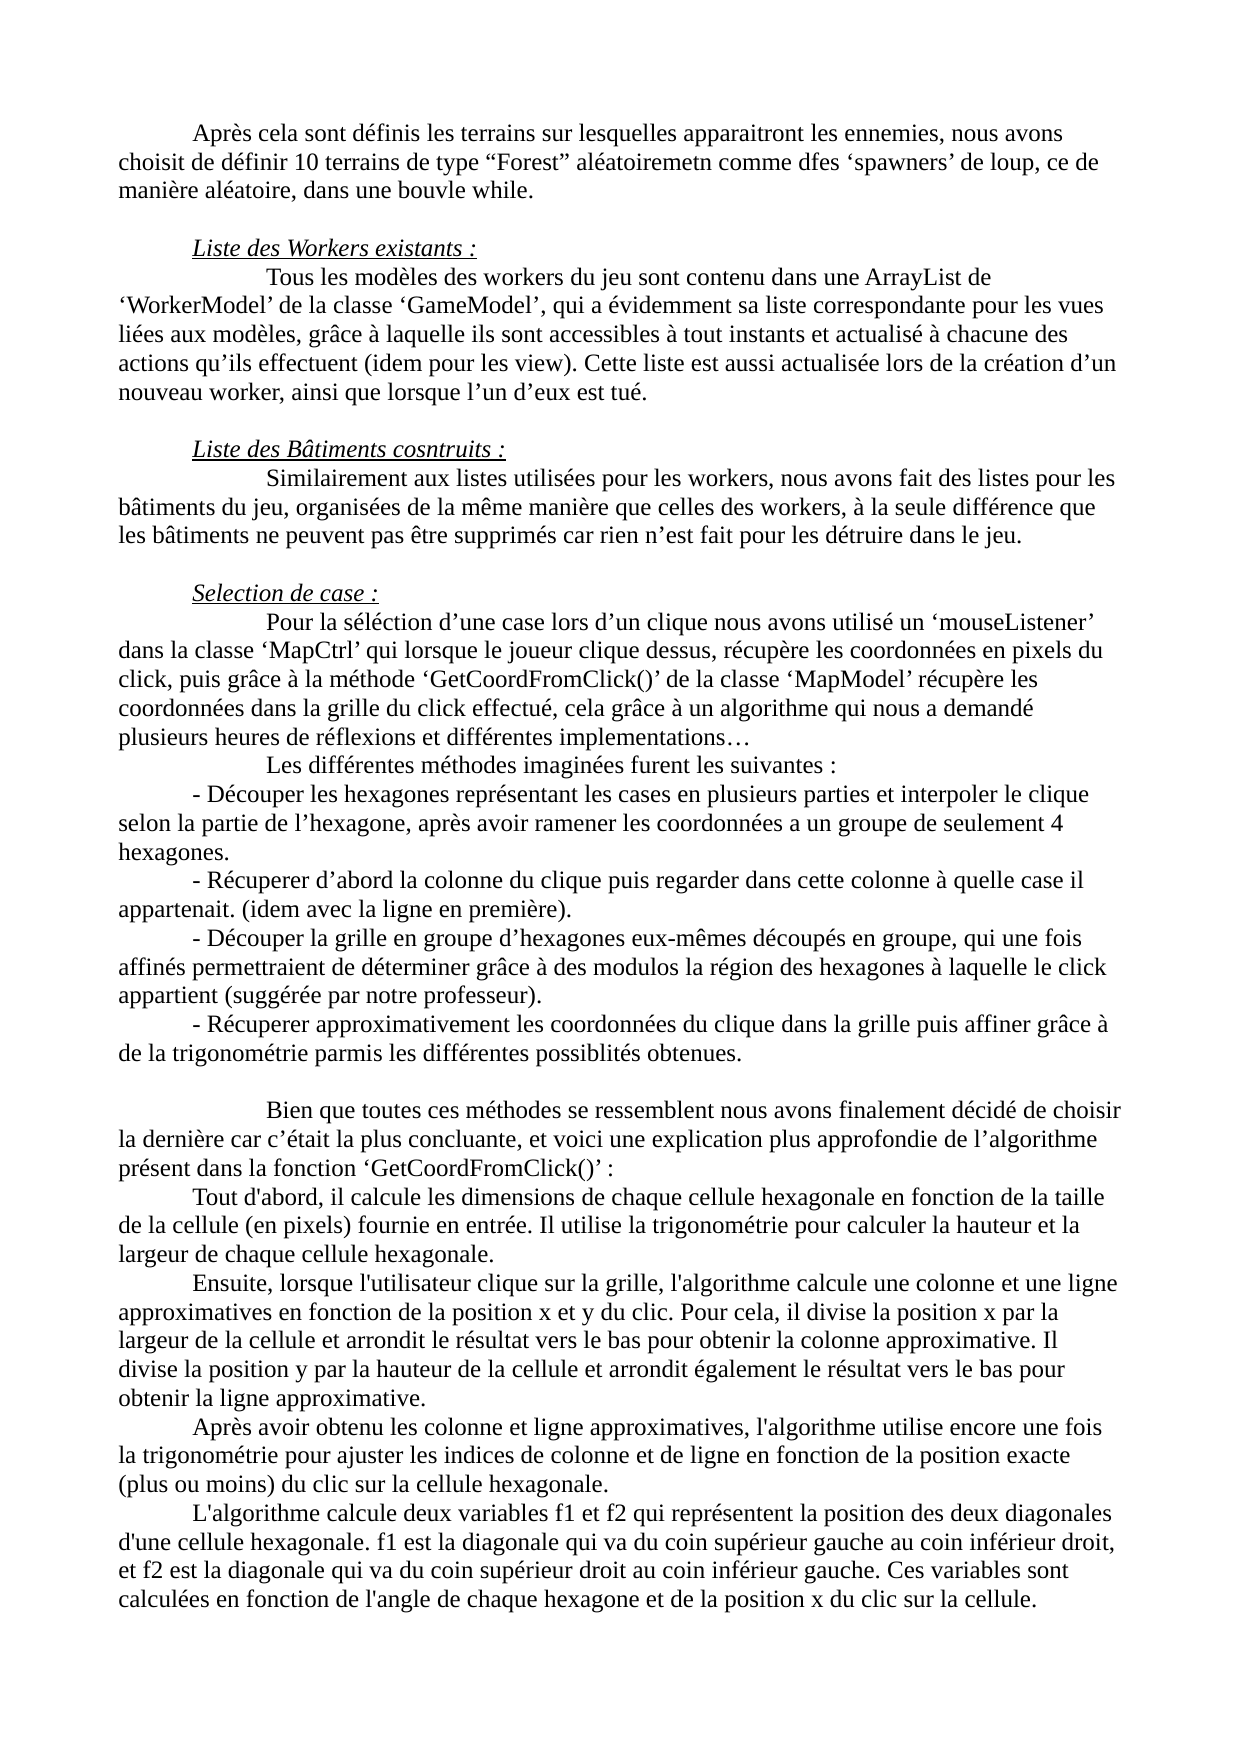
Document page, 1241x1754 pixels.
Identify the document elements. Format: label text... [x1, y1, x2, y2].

text L'algorithme calcule deux variables f1 et f2 qui représentent la position des deux diagonales d'une cellule hexagonale. f1 est la diagonale qui va du coin supérieur gauche au coin inférieur droit, et f2 est la diagonale qui va du coin supérieur droit au coin inférieur gauche. Ces variables sont calculées en fonction de l'angle de chaque hexagone et de la position x du clic sur la cellule. [118, 1498, 1122, 1613]
text Liste des Bâtiments cosntruits : [118, 434, 1122, 463]
text Après cela sont définis les terrains sur lesquelles apparaitront les ennemies, nous avons choisit de définir 10 terrains de type “Forest” aléatoiremetn comme dfes ‘spawners’ de loup, ce de manière aléatoire, dans une bouvle while. [118, 118, 1122, 204]
text Les différentes méthodes imaginées furent les suivantes : [118, 751, 1122, 779]
text Liste des Workers existants : [118, 233, 1122, 262]
text Ensuite, lorsque l'utilisateur clique sur la grille, l'algorithme calcule une colonne et une ligne approximatives en fonction de la position x et y du clic. Pour cela, il divise la position x par la largeur de la cellule et arrondit le résultat vers le bas pour obtenir la colonne approximative. Il divise la position y par la hauteur de la cellule et arrondit également le résultat vers le bas pour obtenir la ligne approximative. [118, 1268, 1122, 1412]
text Tout d'abord, il calcule les dimensions de chaque cellule hexagonale en fonction de la taille de la cellule (en pixels) fournie en entrée. Il utilise la trigonométrie pour calculer la hauteur et la largeur de chaque cellule hexagonale. [118, 1182, 1122, 1268]
text Pour la séléction d’une case lors d’un clique nous avons utilisé un ‘mouseListener’ dans la classe ‘MapCtrl’ qui lorsque le joueur clique dessus, récupère les coordonnées en pixels du click, puis grâce à la méthode ‘GetCoordFromClick()’ de la classe ‘MapModel’ récupère les coordonnées dans la grille du click effectué, cela grâce à un algorithme qui nous a demandé plusieurs heures de réflexions et différentes implementations… [118, 607, 1122, 751]
text Après avoir obtenu les colonne et ligne approximatives, l'algorithme utilise encore une fois la trigonométrie pour ajuster les indices de colonne et de ligne en fonction de la position exacte (plus ou moins) du clic sur la cellule hexagonale. [118, 1412, 1122, 1498]
text - Découper la grille en groupe d’hexagones eux-mêmes découpés en groupe, qui une fois affinés permettraient de déterminer grâce à des modulos la région des hexagones à laquelle le click appartient (suggérée par notre professeur). [118, 923, 1122, 1009]
text - Récuperer approximativement les coordonnées du clique dans la grille puis affiner grâce à de la trigonométrie parmis les différentes possiblités obtenues. [118, 1009, 1122, 1067]
text Selection de case : [118, 578, 1122, 607]
text - Découper les hexagones représentant les cases en plusieurs parties et interpoler le clique selon la partie de l’hexagone, après avoir ramener les coordonnées a un groupe de seulement 4 hexagones. [118, 779, 1122, 866]
text Bien que toutes ces méthodes se ressemblent nous avons finalement décidé de choisir la dernière car c’était la plus concluante, et voici une explication plus approfondie de l’algorithme présent dans la fonction ‘GetCoordFromClick()’ : [118, 1096, 1122, 1182]
text - Récuperer d’abord la colonne du clique puis regarder dans cette colonne à quelle case il appartenait. (idem avec la ligne en première). [118, 866, 1122, 923]
text Similairement aux listes utilisées pour les workers, nous avons fait des listes pour les bâtiments du jeu, organisées de la même manière que celles des workers, à la seule différence que les bâtiments ne peuvent pas être supprimés car rien n’est fait pour les détruire dans le jeu. [118, 463, 1122, 549]
text Tous les modèles des workers du jeu sont contenu dans une ArrayList de ‘WorkerModel’ de la classe ‘GameModel’, qui a évidemment sa liste correspondante pour les vues liées aux modèles, grâce à laquelle ils sont accessibles à tout instants et actualisé à chacune des actions qu’ils effectuent (idem pour les view). Cette liste est aussi actualisée lors de la création d’un nouveau worker, ainsi que lorsque l’un d’eux est tué. [118, 262, 1122, 406]
